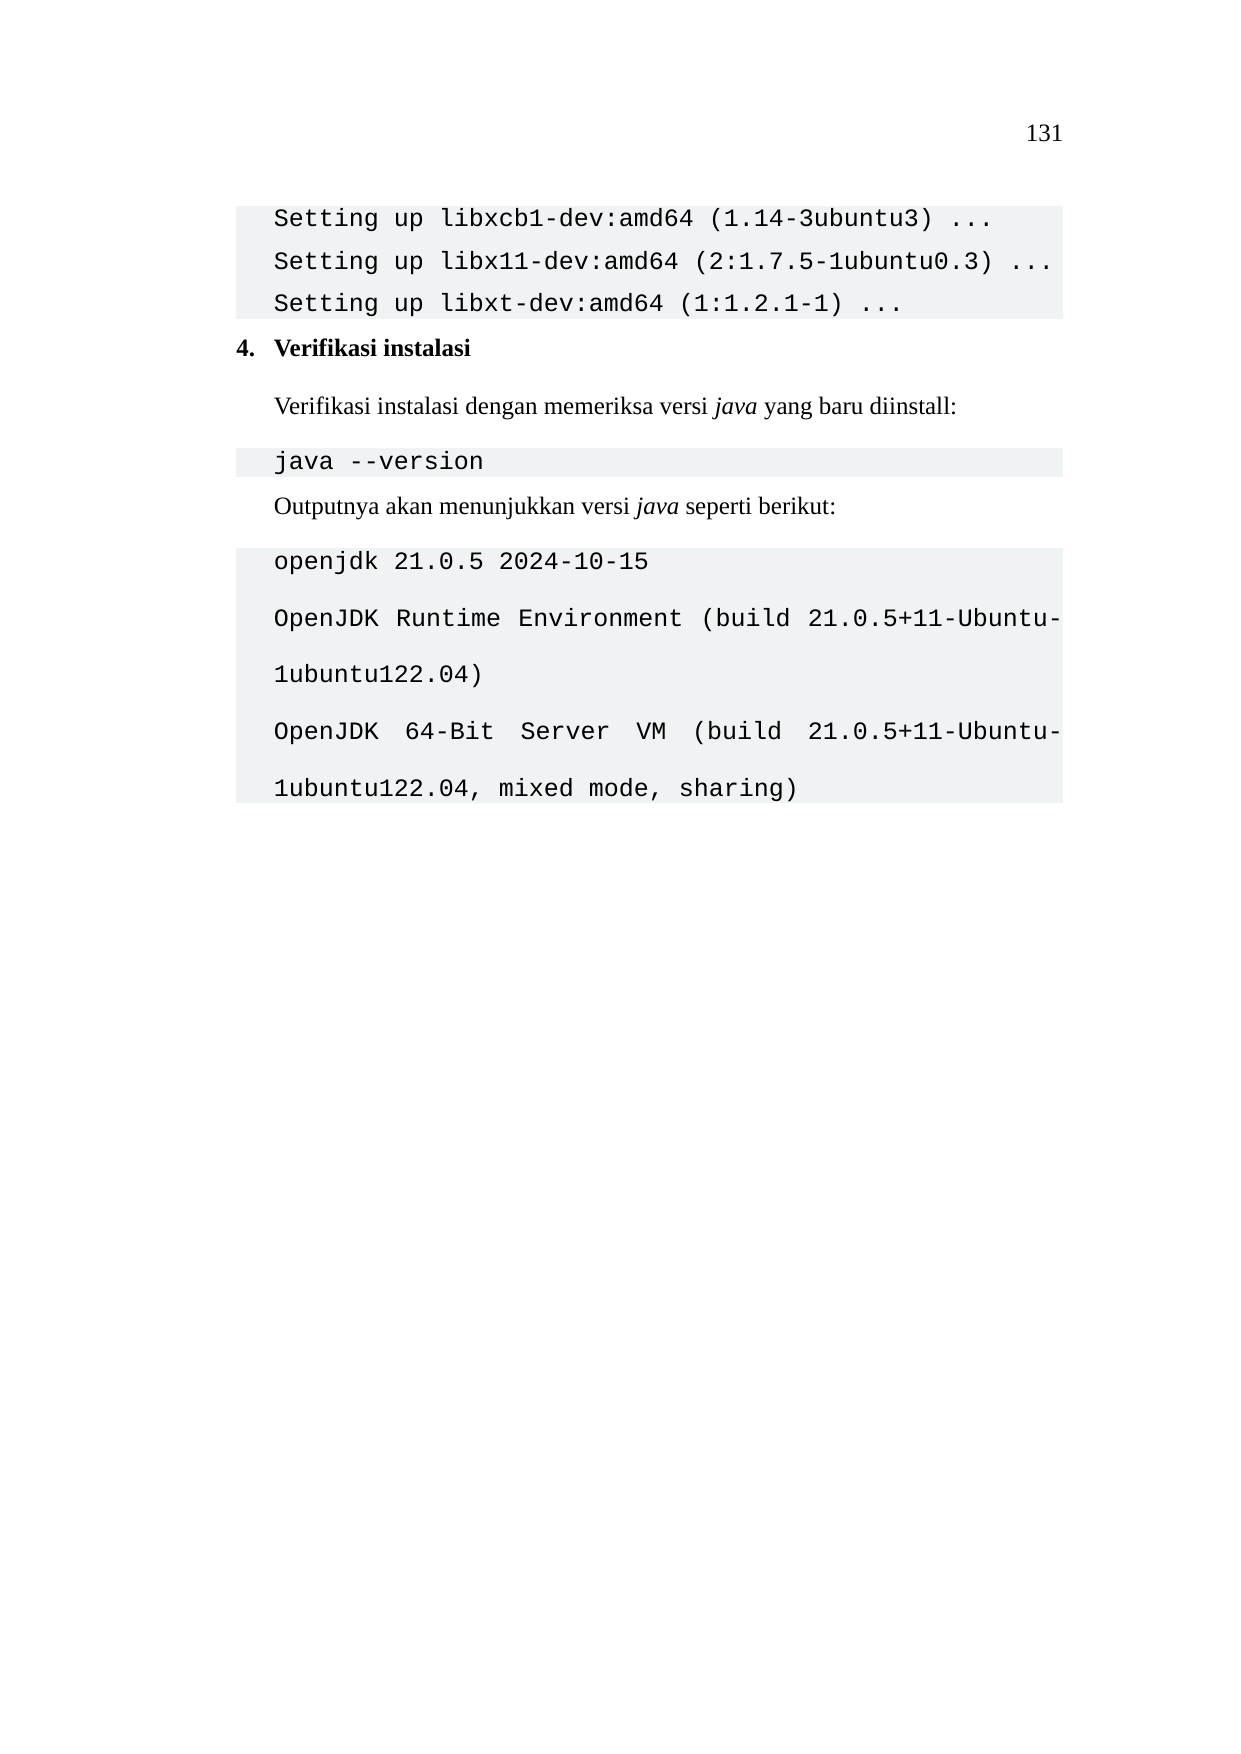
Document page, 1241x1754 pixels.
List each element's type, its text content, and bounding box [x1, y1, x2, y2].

list OpenJDK 64-Bit Server VM (build 21.0.5+11-Ubuntu-1ubuntu122.04, mixed mode, sharing) [236, 718, 1063, 803]
list Outputnya akan menunjukkan versi java seperti berikut: [236, 491, 1063, 520]
list Verifikasi instalasi dengan memeriksa versi java yang baru diinstall: [236, 391, 1063, 420]
list openjdk 21.0.5 2024-10-15 [236, 548, 1063, 577]
list Setting up libxt-dev:amd64 (1:1.2.1-1) ... [236, 291, 1063, 319]
list java --version [236, 448, 1063, 477]
list OpenJDK Runtime Environment (build 21.0.5+11-Ubuntu-1ubuntu122.04) [236, 605, 1063, 690]
list Setting up libx11-dev:amd64 (2:1.7.5-1ubuntu0.3) ... [236, 248, 1063, 277]
list Verifikasi instalasi [236, 333, 1063, 362]
list Setting up libxcb1-dev:amd64 (1.14-3ubuntu3) ... [236, 206, 1063, 234]
